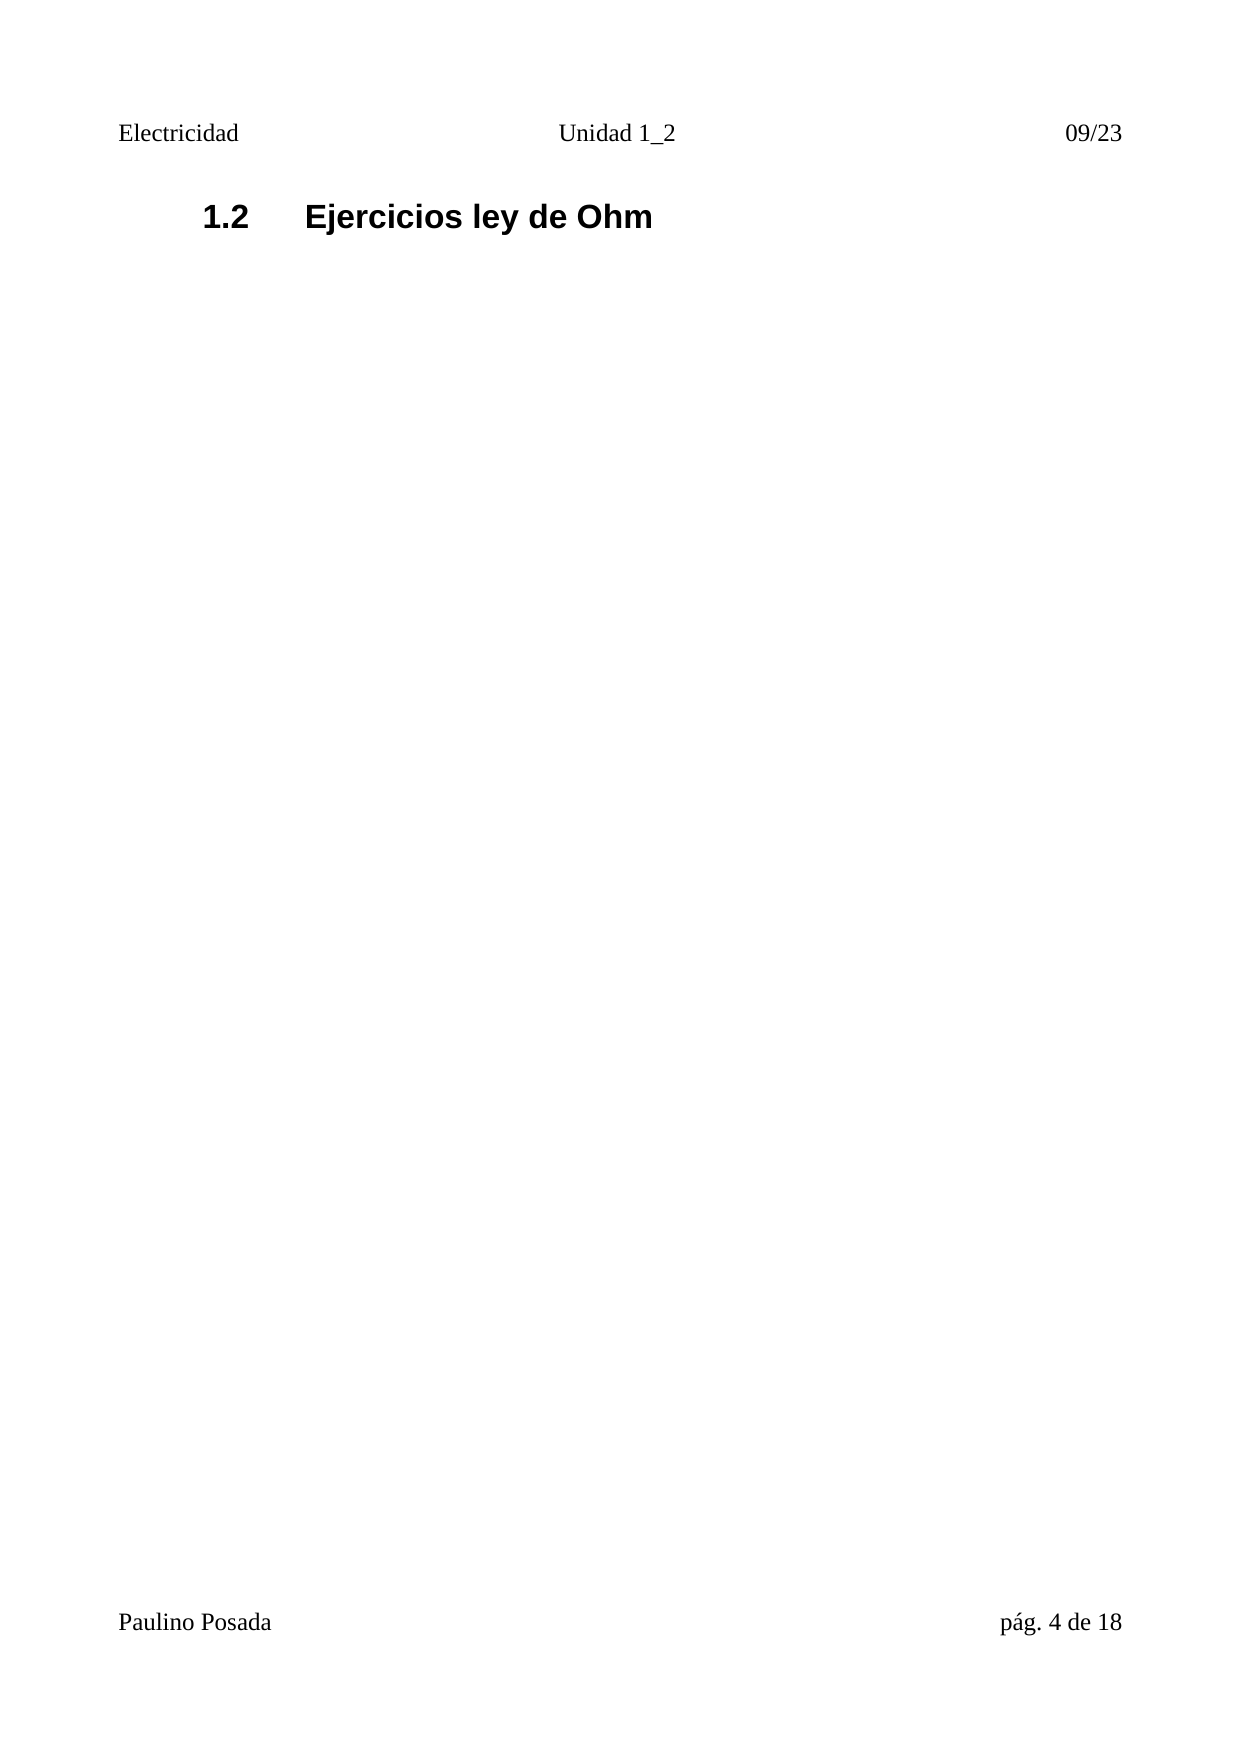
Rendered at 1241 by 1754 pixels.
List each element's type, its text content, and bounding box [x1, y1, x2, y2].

subtitle Ejercicios ley de Ohm [193, 197, 1122, 236]
